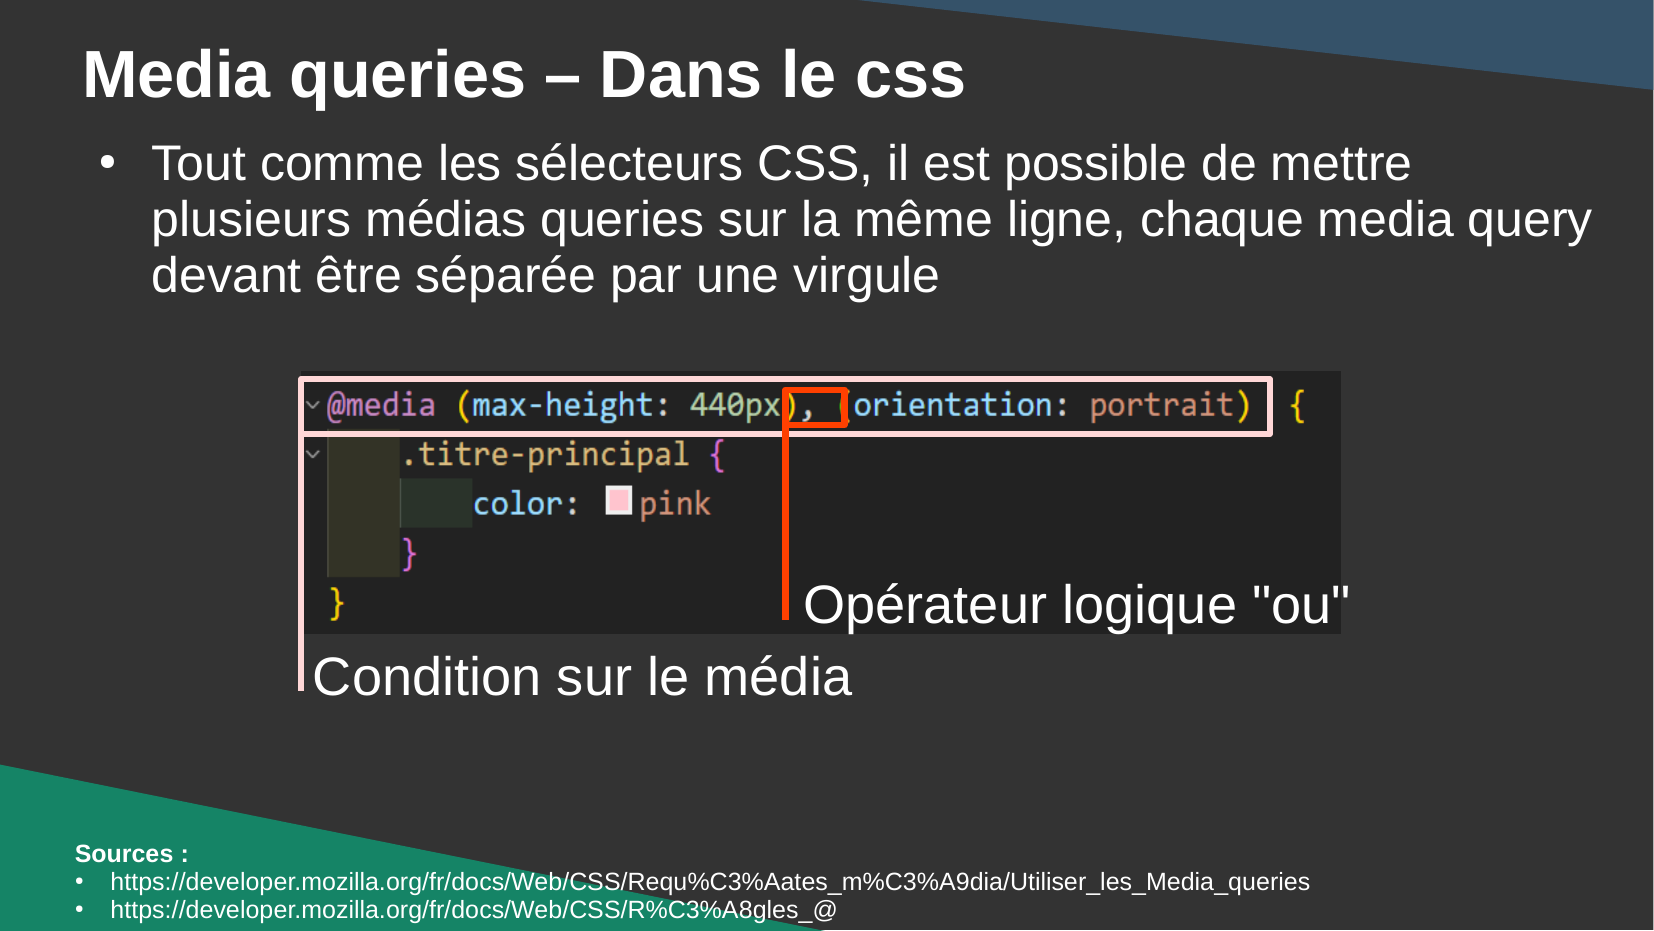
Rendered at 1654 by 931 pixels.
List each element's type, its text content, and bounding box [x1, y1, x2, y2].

title Media queries – Dans le css [82, 37, 1571, 122]
list Tout comme les sélecteurs CSS, il est possible de mettre plusieurs médias queries sur la même ligne, chaque media query devant être séparée par une virgule [80, 135, 1605, 337]
picture [789, 393, 841, 422]
title Opérateur logique "ou" [803, 574, 1371, 636]
text_box Sources : https://developer.mozilla.org/fr/docs/Web/CSS/Requ%C3%Aates_m%C3%A9dia/Utiliser_les_Media_queries https://developer.mozilla.org/fr/docs/Web/CSS/R%C3%A8gles_@ [60, 832, 1546, 931]
picture [304, 382, 1267, 431]
text_box [0, 764, 335, 931]
text_box [857, 0, 1654, 90]
picture [301, 371, 1341, 634]
title Condition sur le média [312, 646, 939, 708]
